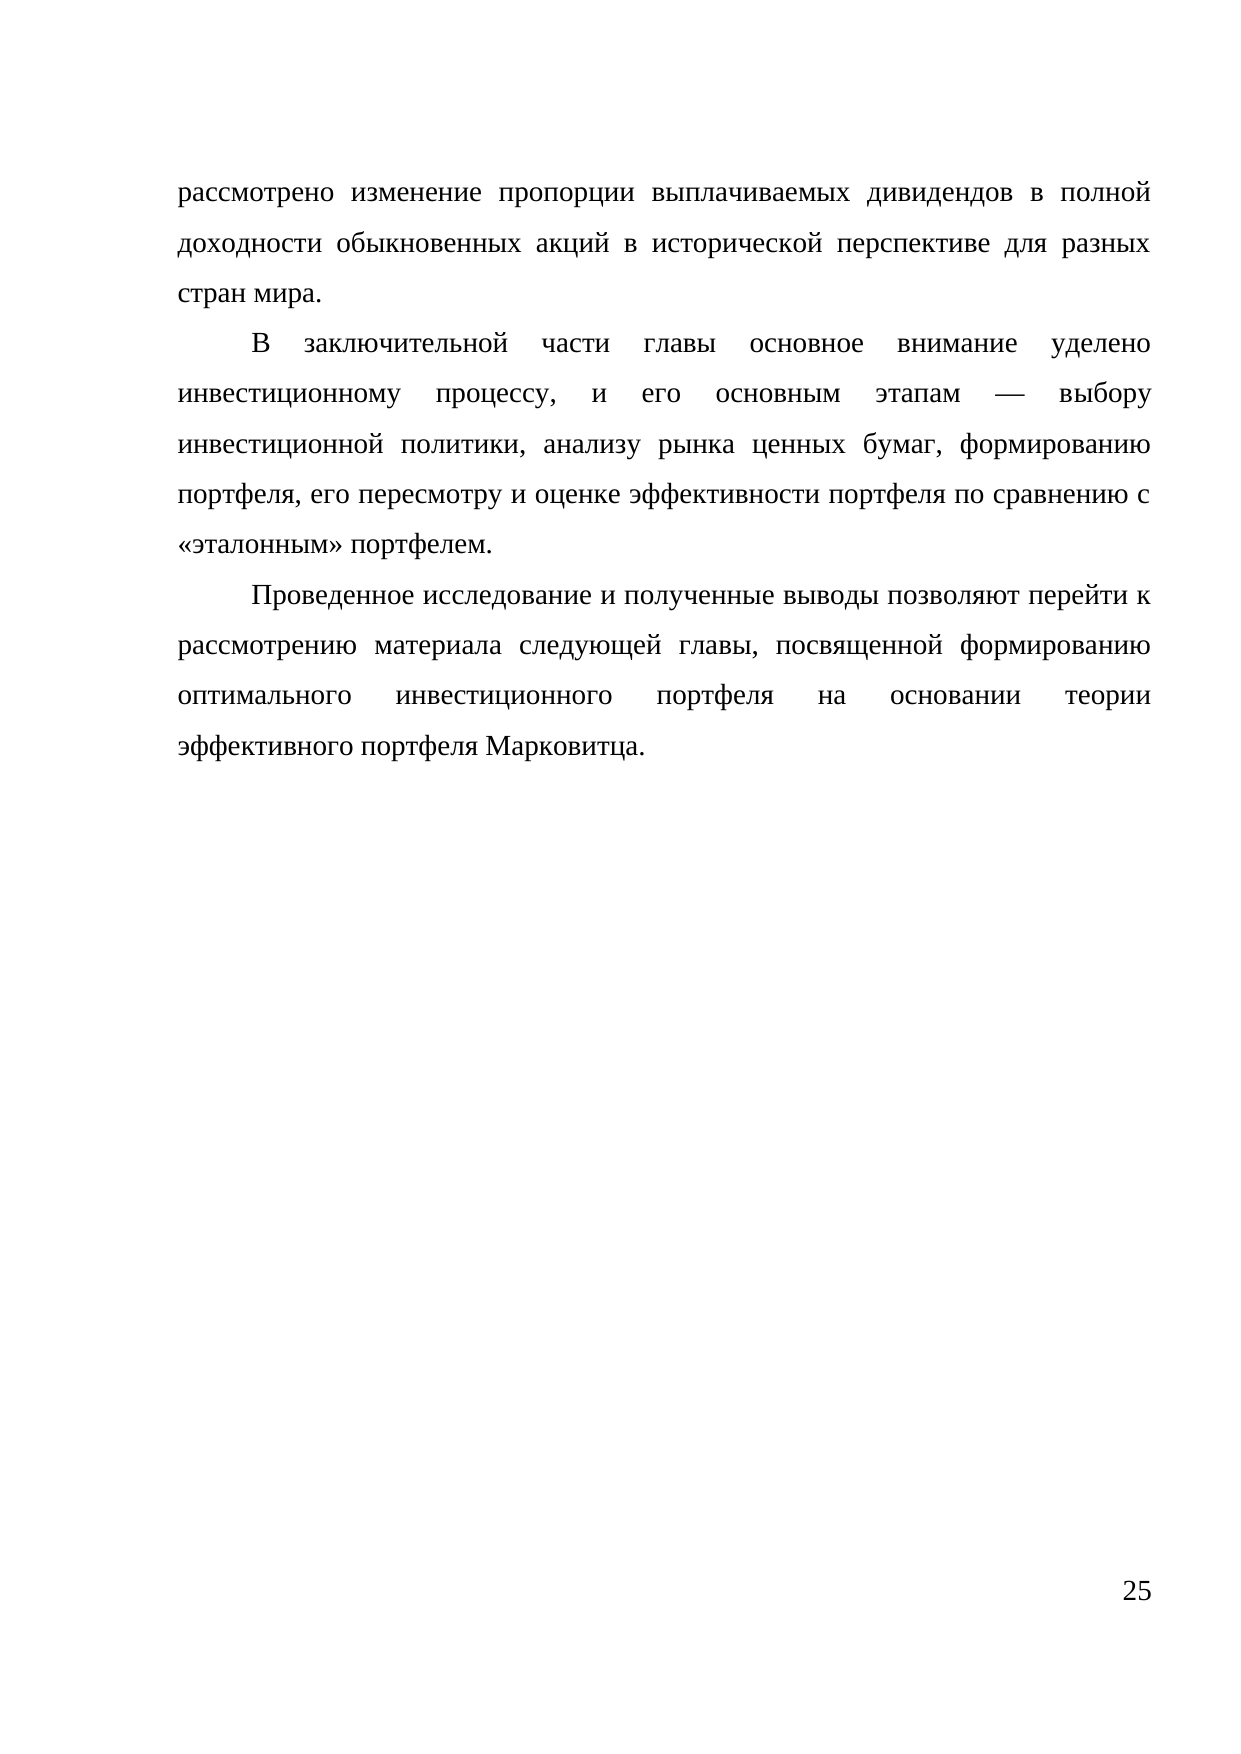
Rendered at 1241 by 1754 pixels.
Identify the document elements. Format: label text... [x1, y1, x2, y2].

text В заключительной части главы основное внимание уделено инвестиционному процессу, и его основным этапам — выбору инвестиционной политики, анализу рынка ценных бумаг, формированию портфеля, его пересмотру и оценке эффективности портфеля по сравнению с «эталонным» портфелем. [177, 325, 1152, 560]
text Проведенное исследование и полученные выводы позволяют перейти к рассмотрению материала следующей главы, посвященной формированию оптимального инвестиционного портфеля на основании теории эффективного портфеля Марковитца. [177, 577, 1152, 761]
text рассмотрено изменение пропорции выплачиваемых дивидендов в полной доходности обыкновенных акций в исторической перспективе для разных стран мира. [177, 174, 1152, 308]
